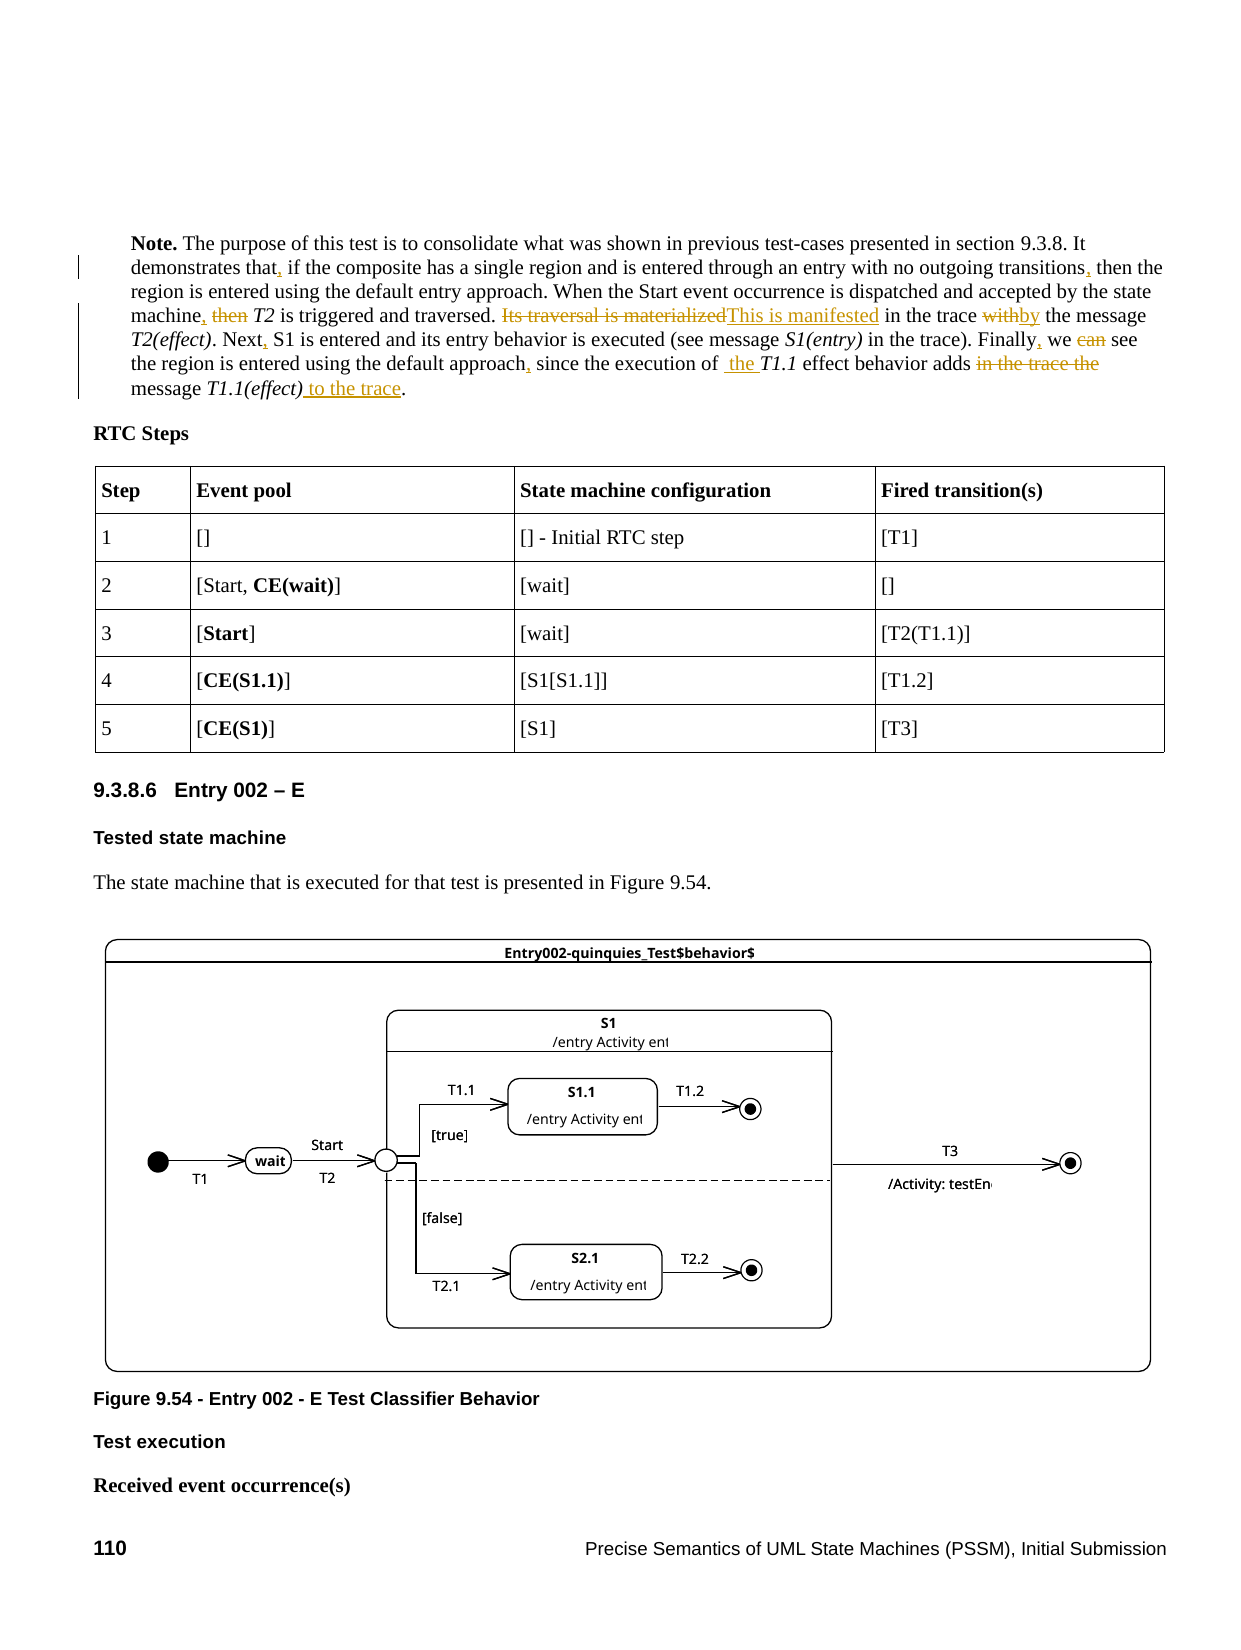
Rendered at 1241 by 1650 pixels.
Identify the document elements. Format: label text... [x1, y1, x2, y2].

table_header Event pool [191, 467, 514, 513]
subtitle Test execution [93, 1410, 1164, 1452]
table_cell 2 [96, 562, 190, 609]
table_cell [Start, CE(wait)] [191, 562, 514, 609]
table_header Step [96, 467, 190, 513]
table_cell [wait] [515, 562, 875, 609]
table_cell [S1[S1.1]] [515, 657, 875, 704]
table_cell [T1.2] [876, 657, 1164, 704]
table_cell [Start] [191, 610, 514, 656]
table_cell [] [191, 514, 514, 561]
text Received event occurrence(s) [93, 1473, 1164, 1497]
table_cell 5 [96, 705, 190, 752]
table_cell [] - Initial RTC step [515, 514, 875, 561]
table_cell [] [876, 562, 1164, 609]
table_cell [S1] [515, 705, 875, 752]
subtitle [93, 915, 1164, 927]
table_cell 1 [96, 514, 190, 561]
text The state machine that is executed for that test is presented in Figure 9.54. [93, 869, 1164, 894]
text Figure 9.54 - Entry 002 - E Test Classifier Behavior [93, 927, 1164, 1410]
subtitle Tested state machine [93, 827, 1164, 848]
subtitle Entry 002 – E [93, 777, 1164, 802]
text Note. The purpose of this test is to consolidate what was shown in previous test-cases presented in section 9.3.8. It demonstrates that, if the composite has a single region and is entered through an entry with no outgoing transitions, then the region is entered using the default entry approach. When the Start event occurrence is dispatched and accepted by the state machine, T2 is triggered and traversed. This is manifested in the trace by the message T2(effect). Next, S1 is entered and its entry behavior is executed (see message S1(entry) in the trace). Finally, we see the region is entered using the default approach, since the execution of the T1.1 effect behavior adds message T1.1(effect) to the trace. [131, 231, 1164, 399]
table_cell 4 [96, 657, 190, 704]
text RTC Steps [93, 421, 1164, 444]
table_cell [CE(S1.1)] [191, 657, 514, 704]
table_header Fired transition(s) [876, 467, 1164, 513]
table_header State machine configuration [515, 467, 875, 513]
table_cell [CE(S1)] [191, 705, 514, 752]
table_cell 3 [96, 610, 190, 656]
table_cell [wait] [515, 610, 875, 656]
table_cell [T1] [876, 514, 1164, 561]
table_cell [T3] [876, 705, 1164, 752]
table_cell [T2(T1.1)] [876, 610, 1164, 656]
